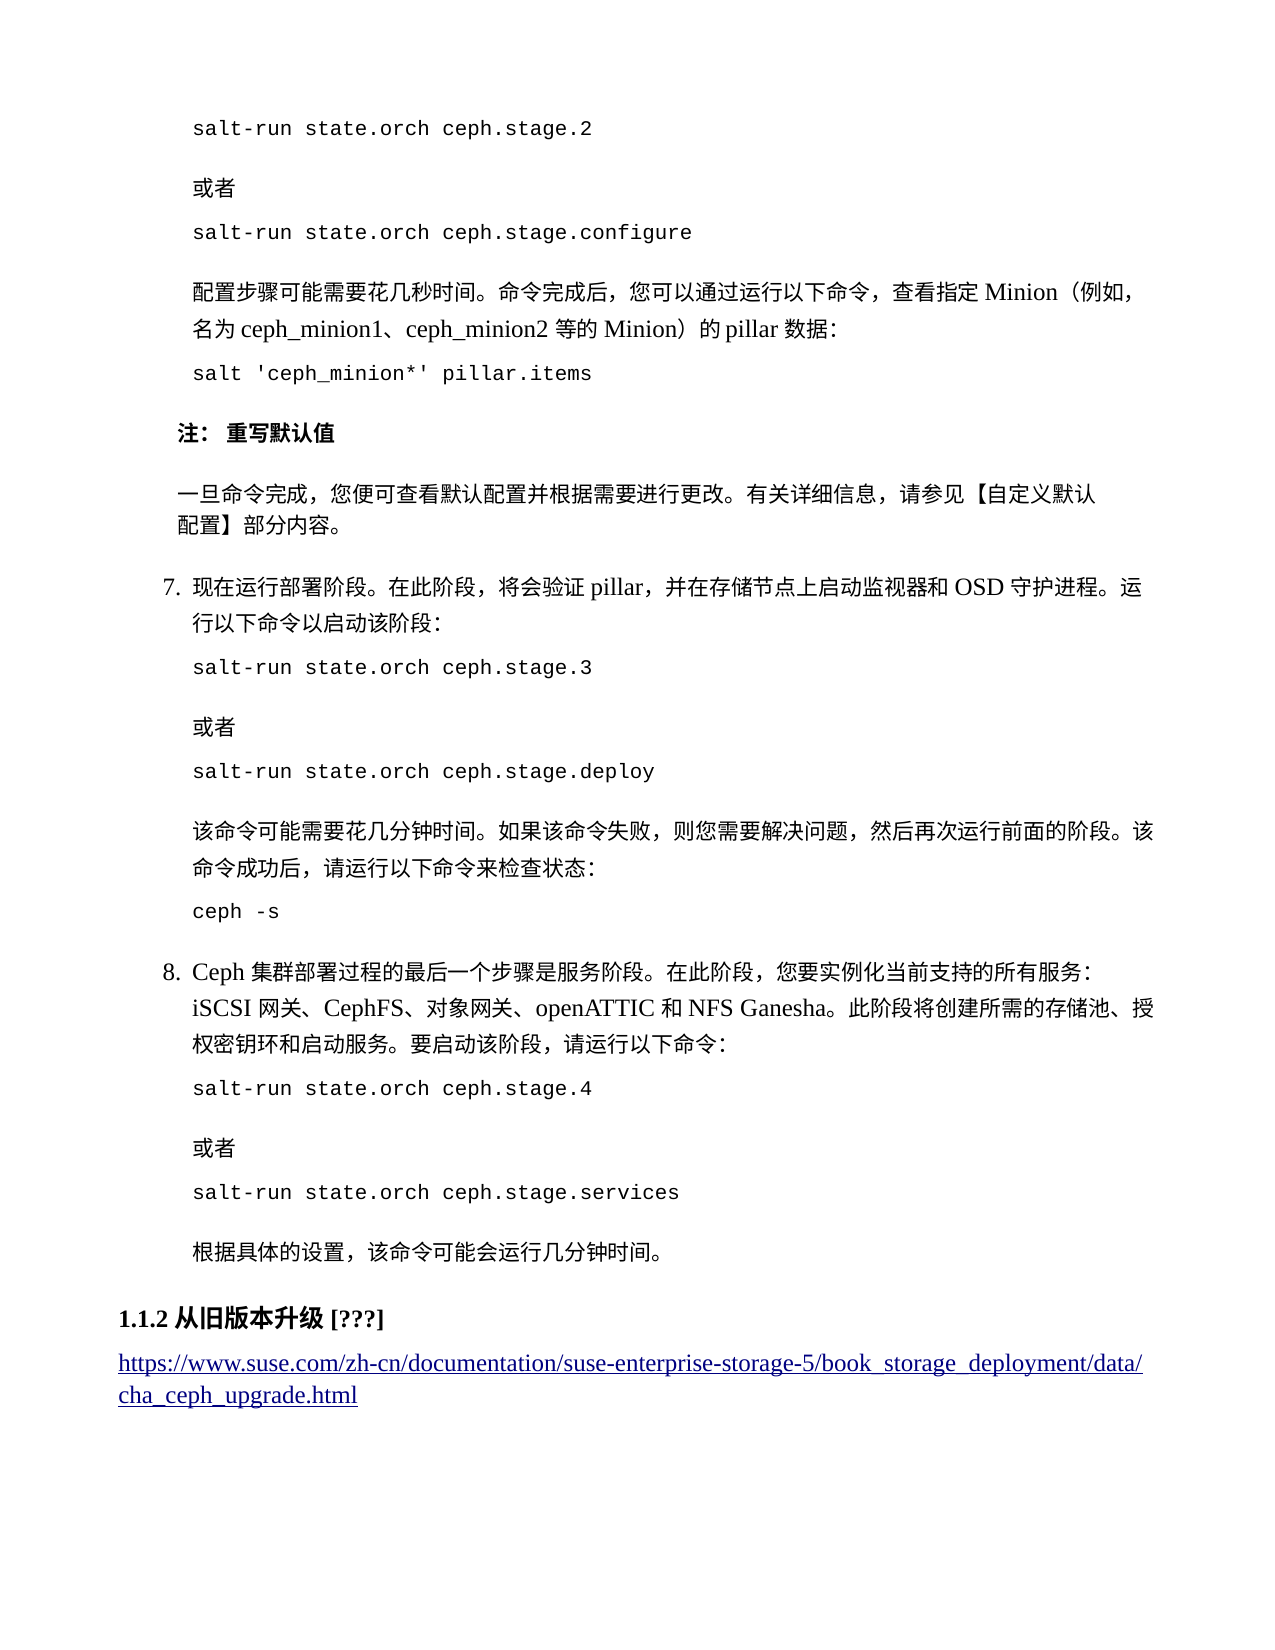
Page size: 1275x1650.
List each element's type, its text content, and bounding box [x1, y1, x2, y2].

text ceph -s [118, 901, 1157, 925]
text 根据具体的设置，该命令可能会运行几分钟时间。 [118, 1235, 1157, 1267]
text salt-run state.orch ceph.stage.services [118, 1182, 1157, 1206]
text salt-run state.orch ceph.stage.2 [118, 118, 1157, 142]
list 现在运行部署阶段。在此阶段，将会验证 pillar，并在存储节点上启动监视器和 OSD 守护进程。运行以下命令以启动该阶段： [162, 570, 1157, 638]
text https://www.suse.com/zh-cn/documentation/suse-enterprise-storage-5/book_storage_deployment/data/cha_ceph_upgrade.html [118, 1348, 1157, 1409]
text 注： 重写默认值 [177, 416, 1098, 447]
text 该命令可能需要花几分钟时间。如果该命令失败，则您需要解决问题，然后再次运行前面的阶段。该 命令成功后，请运行以下命令来检查状态： [118, 814, 1157, 882]
text 一旦命令完成，您便可查看默认配置并根据需要进行更改。有关详细信息，请参见【自定义默认配置】部分内容。 [177, 477, 1098, 540]
text salt-run state.orch ceph.stage.deploy [118, 761, 1157, 785]
text salt-run state.orch ceph.stage.4 [118, 1078, 1157, 1102]
text salt-run state.orch ceph.stage.3 [118, 657, 1157, 681]
text 或者 [118, 1131, 1157, 1163]
list Ceph 集群部署过程的最后一个步骤是服务阶段。在此阶段，您要实例化当前支持的所有服务：iSCSI 网关、CephFS、对象网关、openATTIC 和 NFS Ganesha。此阶段将创建所需的存储池、授权密钥环和启动服务。要启动该阶段，请运行以下命令： [162, 954, 1157, 1059]
text 或者 [118, 710, 1157, 742]
subtitle 1.1.2 从旧版本升级 [???] [118, 1299, 1157, 1335]
text 或者 [118, 171, 1157, 203]
text salt 'ceph_minion*' pillar.items [118, 363, 1157, 386]
text salt-run state.orch ceph.stage.configure [118, 222, 1157, 246]
text 配置步骤可能需要花几秒时间。命令完成后，您可以通过运行以下命令，查看指定 Minion（例如， 名为 ceph_minion1、ceph_minion2 等的 Minion）的pillar 数据： [118, 275, 1157, 343]
